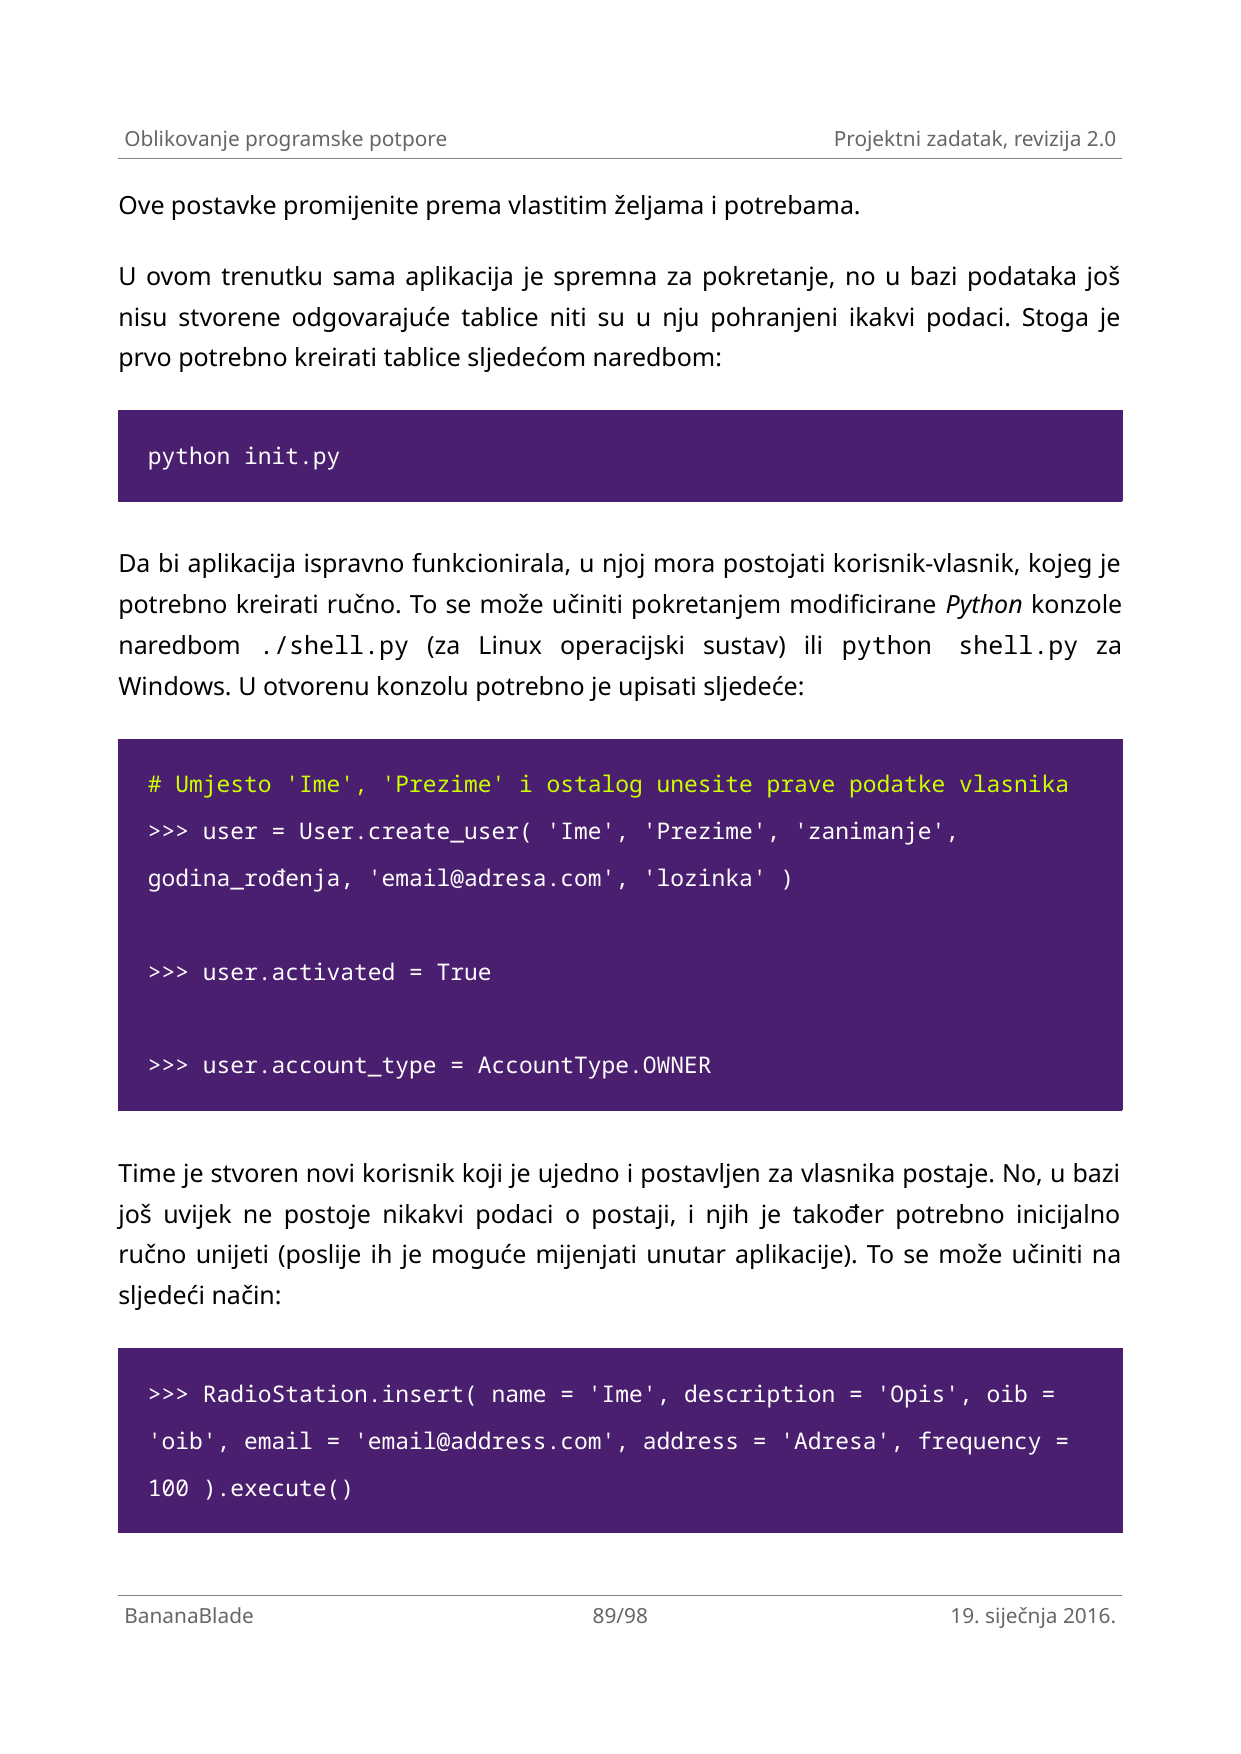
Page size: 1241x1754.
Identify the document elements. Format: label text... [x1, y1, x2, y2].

text Ove postavke promijenite prema vlastitim željama i potrebama. [118, 188, 1122, 222]
text U ovom trenutku sama aplikacija je spremna za pokretanje, no u bazi podataka još nisu stvorene odgovarajuće tablice niti su u nju pohranjeni ikakvi podaci. Stoga je prvo potrebno kreirati tablice sljedećom naredbom: [118, 258, 1122, 374]
text # Umjesto 'Ime', 'Prezime' i ostalog unesite prave podatke vlasnika >>> user = User.create_user( 'Ime', 'Prezime', 'zanimanje', godina_rođenja, 'email@adresa.com', 'lozinka' ) >>> user.activated = True >>> user.account_type = AccountType.OWNER [119, 740, 1122, 1110]
text python init.py [119, 411, 1122, 501]
text >>> RadioStation.insert( name = 'Ime', description = 'Opis', oib = 'oib', email = 'email@address.com', address = 'Adresa', frequency = 100 ).execute() [119, 1349, 1122, 1532]
text Da bi aplikacija ispravno funkcionirala, u njoj mora postojati korisnik-vlasnik, kojeg je potrebno kreirati ručno. To se može učiniti pokretanjem modificirane Python konzole naredbom ./shell.py (za Linux operacijski sustav) ili python shell.py za Windows. U otvorenu konzolu potrebno je upisati sljedeće: [118, 546, 1122, 702]
text Time je stvoren novi korisnik koji je ujedno i postavljen za vlasnika postaje. No, u bazi još uvijek ne postoje nikakvi podaci o postaji, i njih je također potrebno inicijalno ručno unijeti (poslije ih je moguće mijenjati unutar aplikacije). To se može učiniti na sljedeći način: [118, 1155, 1122, 1312]
